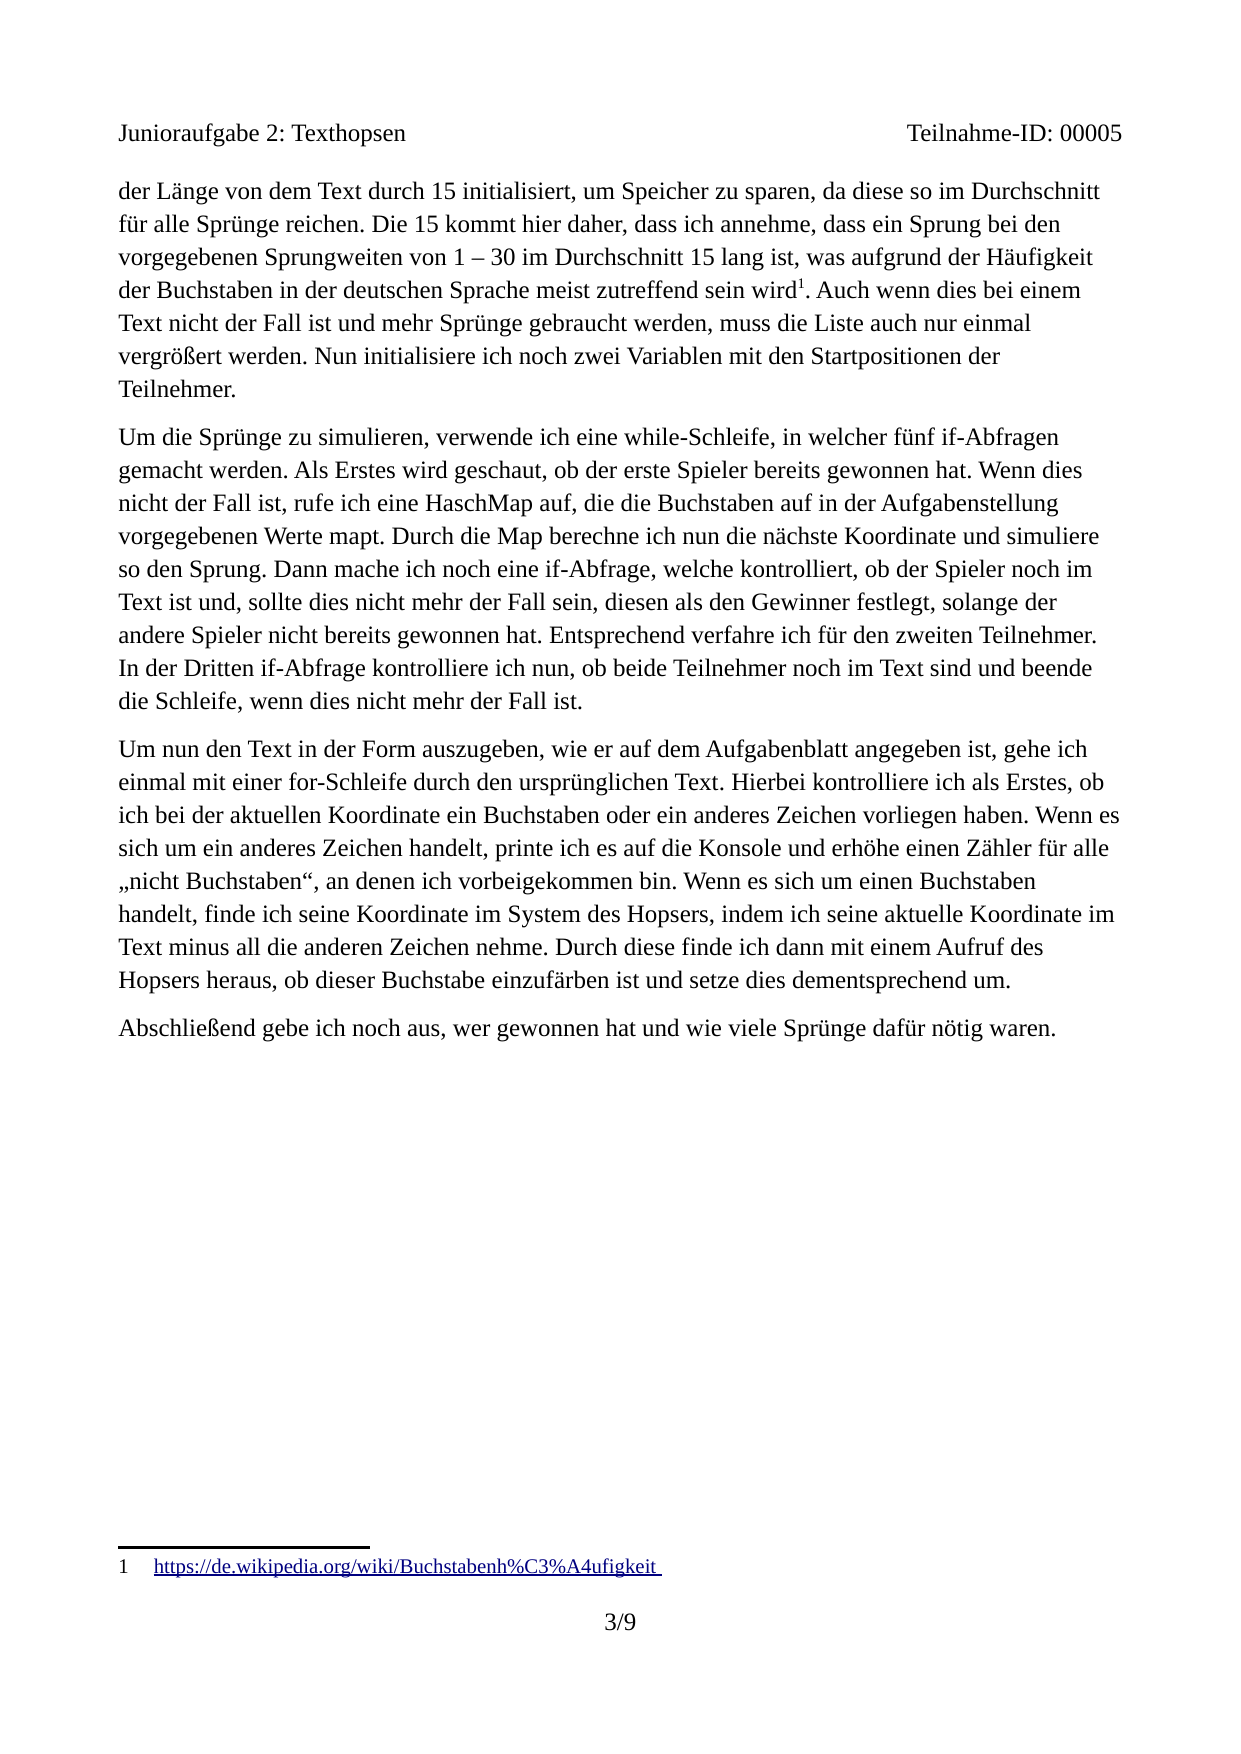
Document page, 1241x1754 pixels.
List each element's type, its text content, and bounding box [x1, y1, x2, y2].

text Abschließend gebe ich noch aus, wer gewonnen hat und wie viele Sprünge dafür nötig waren. [118, 1013, 1122, 1041]
text Um nun den Text in der Form auszugeben, wie er auf dem Aufgabenblatt angegeben ist, gehe ich einmal mit einer for-Schleife durch den ursprünglichen Text. Hierbei kontrolliere ich als Erstes, ob ich bei der aktuellen Koordinate ein Buchstaben oder ein anderes Zeichen vorliegen haben. Wenn es sich um ein anderes Zeichen handelt, printe ich es auf die Konsole und erhöhe einen Zähler für alle „nicht Buchstaben“, an denen ich vorbeigekommen bin. Wenn es sich um einen Buchstaben handelt, finde ich seine Koordinate im System des Hopsers, indem ich seine aktuelle Koordinate im Text minus all die anderen Zeichen nehme. Durch diese finde ich dann mit einem Aufruf des Hopsers heraus, ob dieser Buchstabe einzufärben ist und setze dies dementsprechend um. [118, 734, 1122, 994]
text https://de.wikipedia.org/wiki/Buchstabenh%C3%A4ufigkeit [118, 1553, 1122, 1578]
text der Länge von dem Text durch 15 initialisiert, um Speicher zu sparen, da diese so im Durchschnitt für alle Sprünge reichen. Die 15 kommt hier daher, dass ich annehme, dass ein Sprung bei den vorgegebenen Sprungweiten von 1 – 30 im Durchschnitt 15 lang ist, was aufgrund der Häufigkeit der Buchstaben in der deutschen Sprache meist zutreffend sein wird. Auch wenn dies bei einem Text nicht der Fall ist und mehr Sprünge gebraucht werden, muss die Liste auch nur einmal vergrößert werden. Nun initialisiere ich noch zwei Variablen mit den Startpositionen der Teilnehmer. [118, 176, 1122, 403]
text Um die Sprünge zu simulieren, verwende ich eine while-Schleife, in welcher fünf if-Abfragen gemacht werden. Als Erstes wird geschaut, ob der erste Spieler bereits gewonnen hat. Wenn dies nicht der Fall ist, rufe ich eine HaschMap auf, die die Buchstaben auf in der Aufgabenstellung vorgegebenen Werte mapt. Durch die Map berechne ich nun die nächste Koordinate und simuliere so den Sprung. Dann mache ich noch eine if-Abfrage, welche kontrolliert, ob der Spieler noch im Text ist und, sollte dies nicht mehr der Fall sein, diesen als den Gewinner festlegt, solange der andere Spieler nicht bereits gewonnen hat. Entsprechend verfahre ich für den zweiten Teilnehmer. In der Dritten if-Abfrage kontrolliere ich nun, ob beide Teilnehmer noch im Text sind und beende die Schleife, wenn dies nicht mehr der Fall ist. [118, 422, 1122, 715]
